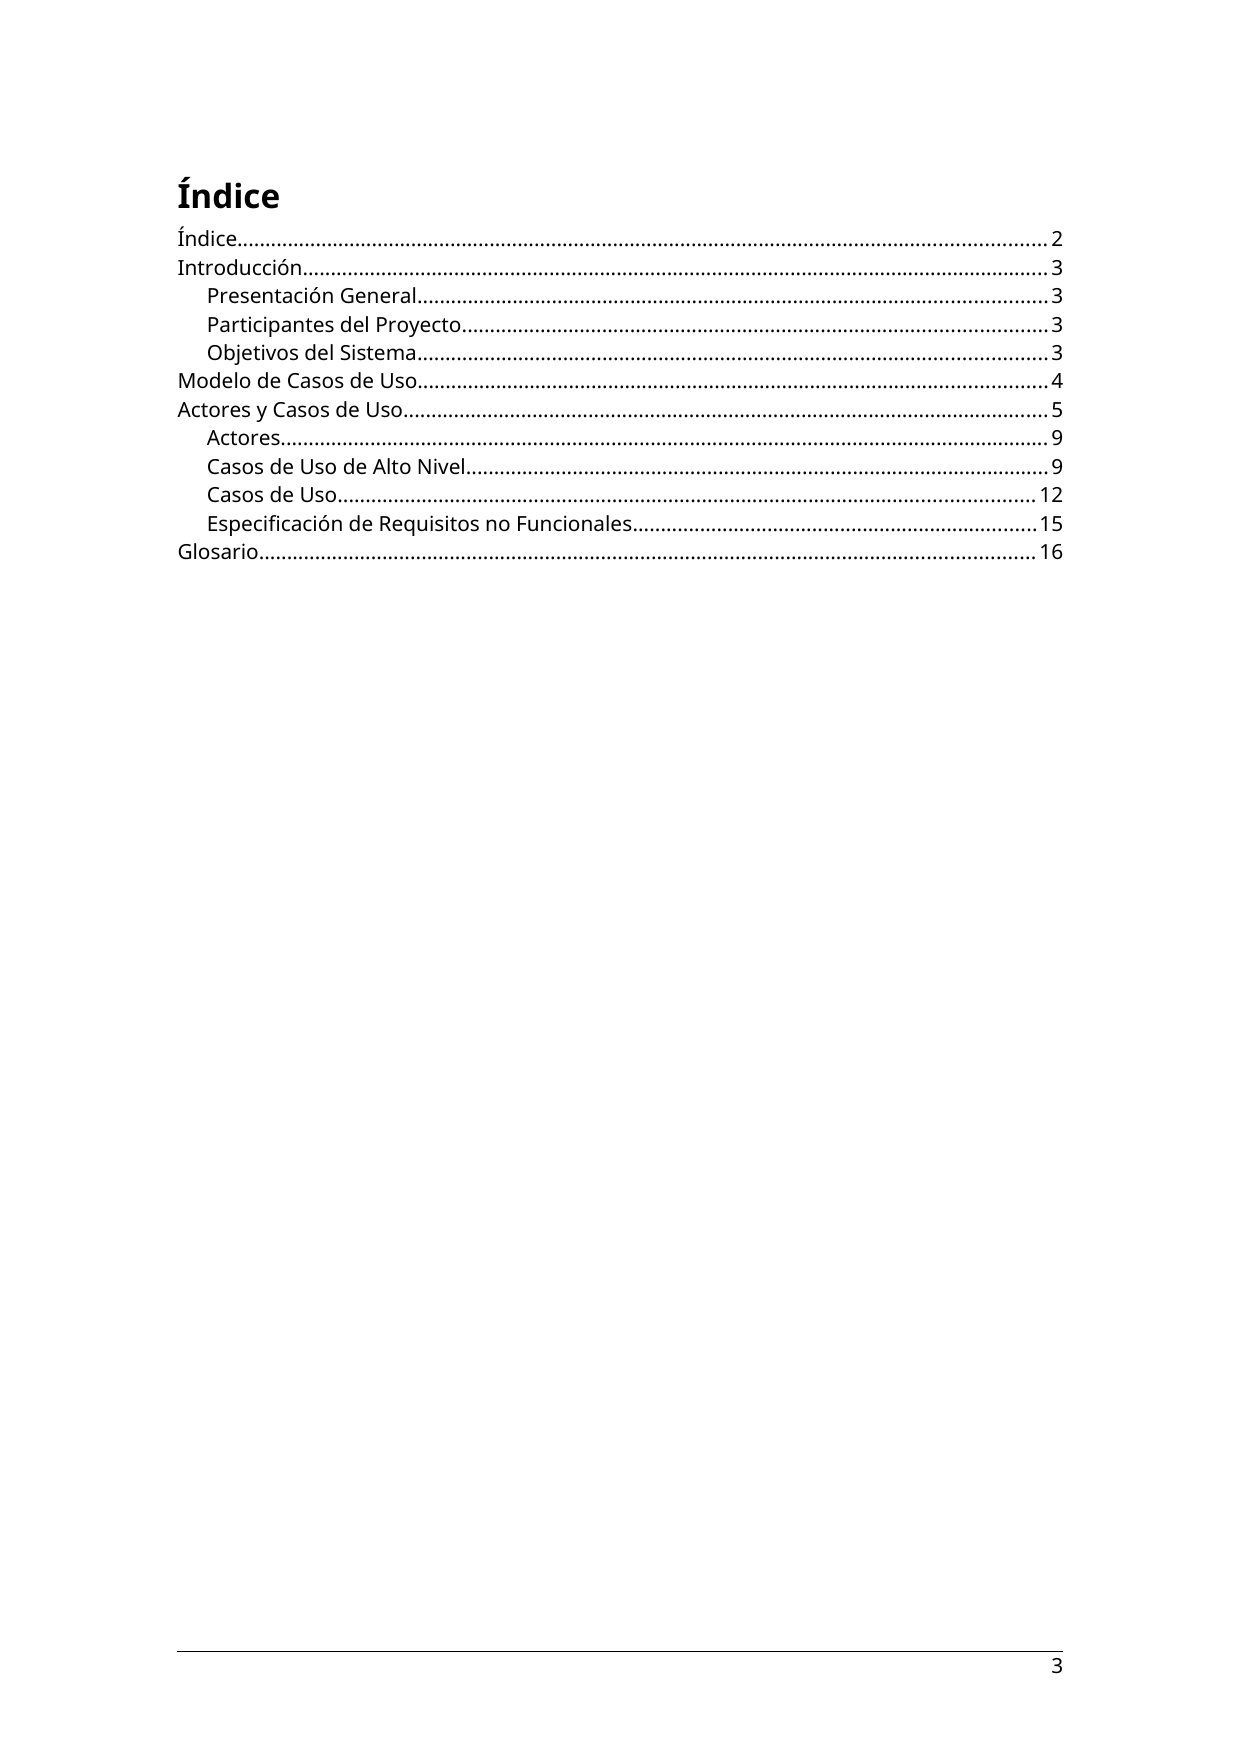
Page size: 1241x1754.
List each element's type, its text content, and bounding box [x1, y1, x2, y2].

text Casos de Uso de Alto Nivel 9 [207, 452, 1063, 480]
text Presentación General 3 [207, 281, 1063, 310]
text Actores 9 [207, 423, 1063, 452]
text Participantes del Proyecto 3 [207, 310, 1063, 338]
text Introducción 3 [177, 253, 1063, 281]
subtitle Índice [177, 173, 1063, 218]
text Modelo de Casos de Uso 4 [177, 367, 1063, 395]
text Casos de Uso 12 [207, 480, 1063, 509]
text Especificación de Requisitos no Funcionales 15 [207, 509, 1063, 537]
text Objetivos del Sistema 3 [207, 338, 1063, 367]
text Glosario 16 [177, 537, 1063, 566]
text Índice 2 [177, 224, 1063, 253]
text Actores y Casos de Uso 5 [177, 395, 1063, 423]
